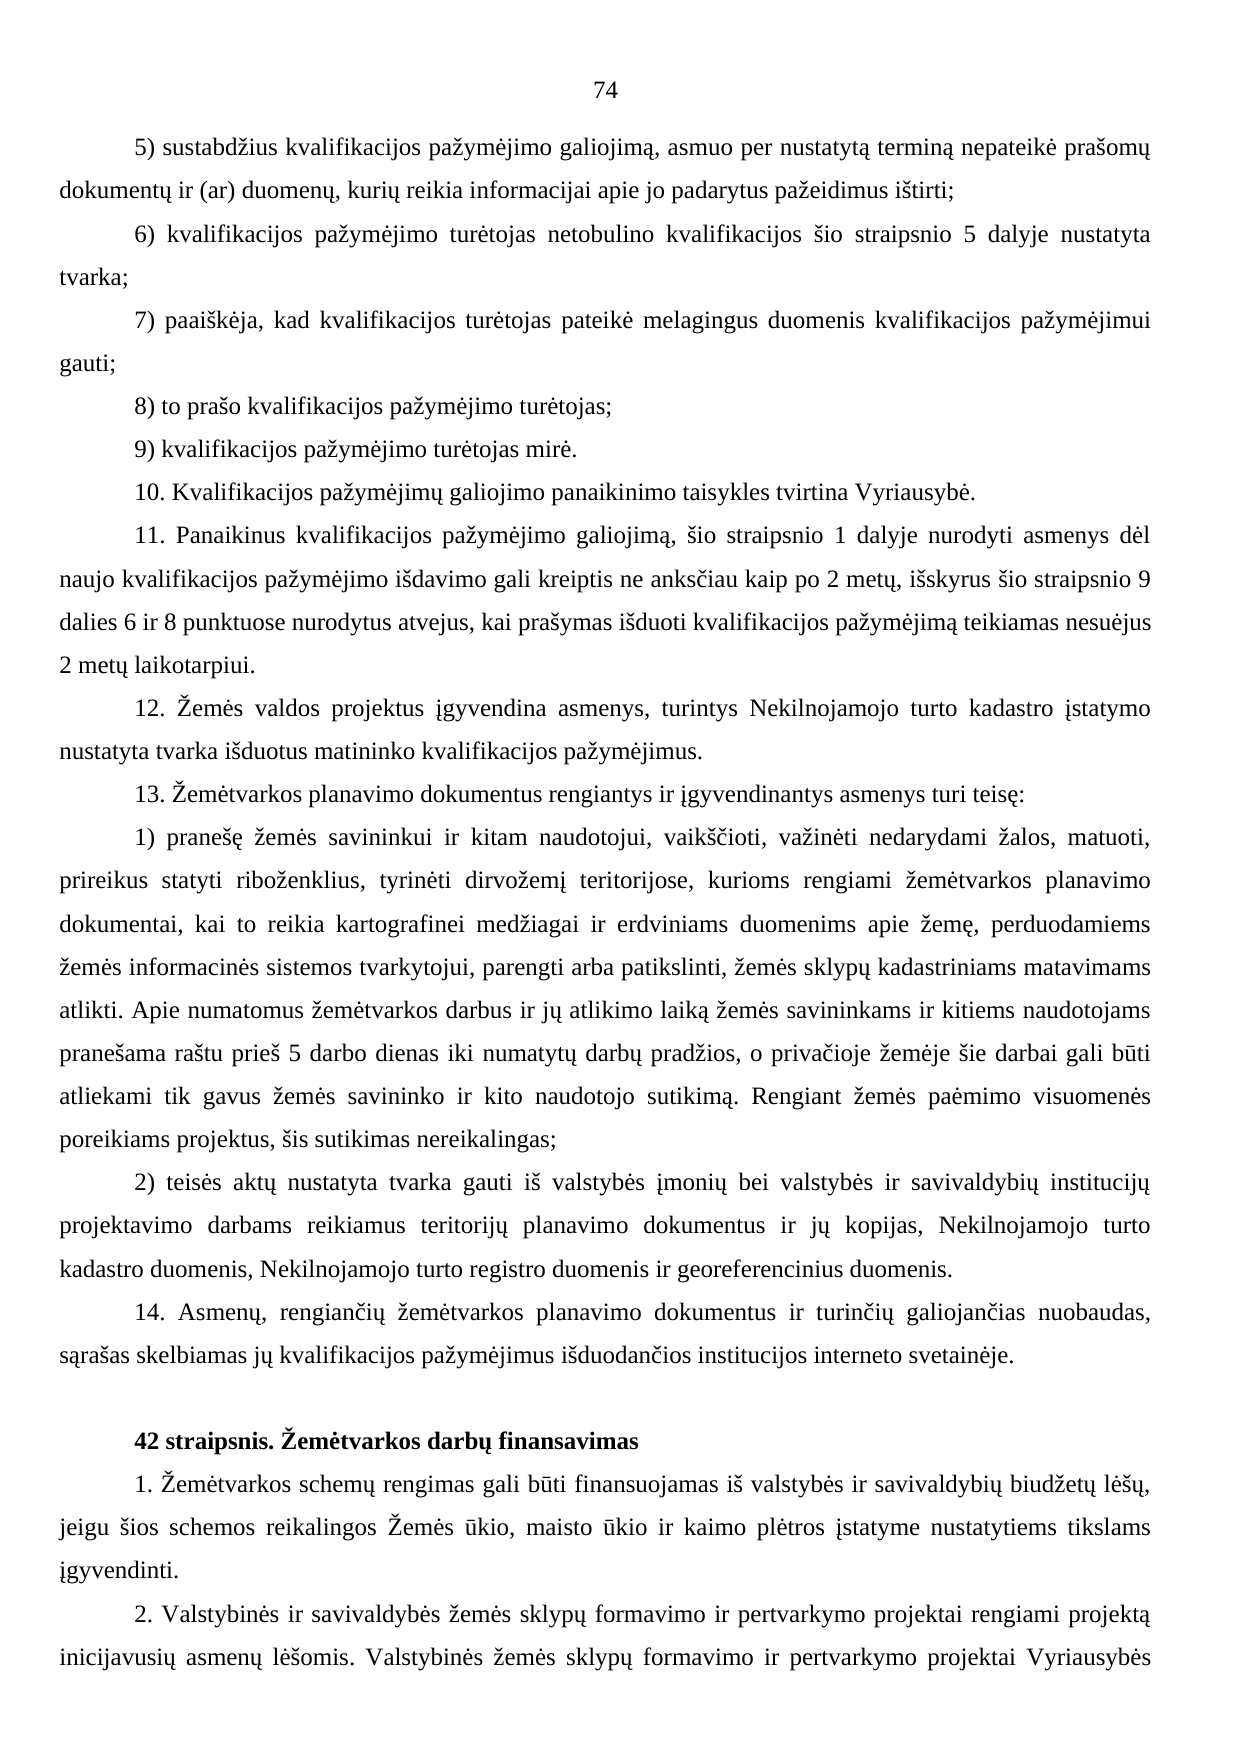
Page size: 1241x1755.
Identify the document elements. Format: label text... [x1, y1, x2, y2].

text 8) to prašo kvalifikacijos pažymėjimo turėtojas; [59, 391, 1152, 420]
text 5) sustabdžius kvalifikacijos pažymėjimo galiojimą, asmuo per nustatytą terminą nepateikė prašomų dokumentų ir (ar) duomenų, kurių reikia informacijai apie jo padarytus pažeidimus ištirti; [59, 132, 1152, 204]
text 2) teisės aktų nustatyta tvarka gauti iš valstybės įmonių bei valstybės ir savivaldybių institucijų projektavimo darbams reikiamus teritorijų planavimo dokumentus ir jų kopijas, Nekilnojamojo turto kadastro duomenis, Nekilnojamojo turto registro duomenis ir georeferencinius duomenis. [59, 1167, 1152, 1282]
text 6) kvalifikacijos pažymėjimo turėtojas netobulino kvalifikacijos šio straipsnio 5 dalyje nustatyta tvarka; [59, 219, 1152, 291]
text 42 straipsnis. Žemėtvarkos darbų finansavimas [59, 1426, 1152, 1455]
text 14. Asmenų, rengiančių žemėtvarkos planavimo dokumentus ir turinčių galiojančias nuobaudas, sąrašas skelbiamas jų kvalifikacijos pažymėjimus išduodančios institucijos interneto svetainėje. [59, 1297, 1152, 1369]
text 2. Valstybinės ir savivaldybės žemės sklypų formavimo ir pertvarkymo projektai rengiami projektą inicijavusių asmenų lėšomis. Valstybinės žemės sklypų formavimo ir pertvarkymo projektai Vyriausybės [59, 1599, 1152, 1671]
text 9) kvalifikacijos pažymėjimo turėtojas mirė. [59, 434, 1152, 463]
text 11. Panaikinus kvalifikacijos pažymėjimo galiojimą, šio straipsnio 1 dalyje nurodyti asmenys dėl naujo kvalifikacijos pažymėjimo išdavimo gali kreiptis ne anksčiau kaip po 2 metų, išskyrus šio straipsnio 9 dalies 6 ir 8 punktuose nurodytus atvejus, kai prašymas išduoti kvalifikacijos pažymėjimą teikiamas nesuėjus 2 metų laikotarpiui. [59, 521, 1152, 679]
text 7) paaiškėja, kad kvalifikacijos turėtojas pateikė melagingus duomenis kvalifikacijos pažymėjimui gauti; [59, 305, 1152, 377]
text 12. Žemės valdos projektus įgyvendina asmenys, turintys Nekilnojamojo turto kadastro įstatymo nustatyta tvarka išduotus matininko kvalifikacijos pažymėjimus. [59, 693, 1152, 765]
text 10. Kvalifikacijos pažymėjimų galiojimo panaikinimo taisykles tvirtina Vyriausybė. [59, 477, 1152, 506]
text 1) pranešę žemės savininkui ir kitam naudotojui, vaikščioti, važinėti nedarydami žalos, matuoti, prireikus statyti riboženklius, tyrinėti dirvožemį teritorijose, kurioms rengiami žemėtvarkos planavimo dokumentai, kai to reikia kartografinei medžiagai ir erdviniams duomenims apie žemę, perduodamiems žemės informacinės sistemos tvarkytojui, parengti arba patikslinti, žemės sklypų kadastriniams matavimams atlikti. Apie numatomus žemėtvarkos darbus ir jų atlikimo laiką žemės savininkams ir kitiems naudotojams pranešama raštu prieš 5 darbo dienas iki numatytų darbų pradžios, o privačioje žemėje šie darbai gali būti atliekami tik gavus žemės savininko ir kito naudotojo sutikimą. Rengiant žemės paėmimo visuomenės poreikiams projektus, šis sutikimas nereikalingas; [59, 822, 1152, 1153]
text 1. Žemėtvarkos schemų rengimas gali būti finansuojamas iš valstybės ir savivaldybių biudžetų lėšų, jeigu šios schemos reikalingos Žemės ūkio, maisto ūkio ir kaimo plėtros įstatyme nustatytiems tikslams įgyvendinti. [59, 1469, 1152, 1584]
text 13. Žemėtvarkos planavimo dokumentus rengiantys ir įgyvendinantys asmenys turi teisę: [59, 779, 1152, 808]
